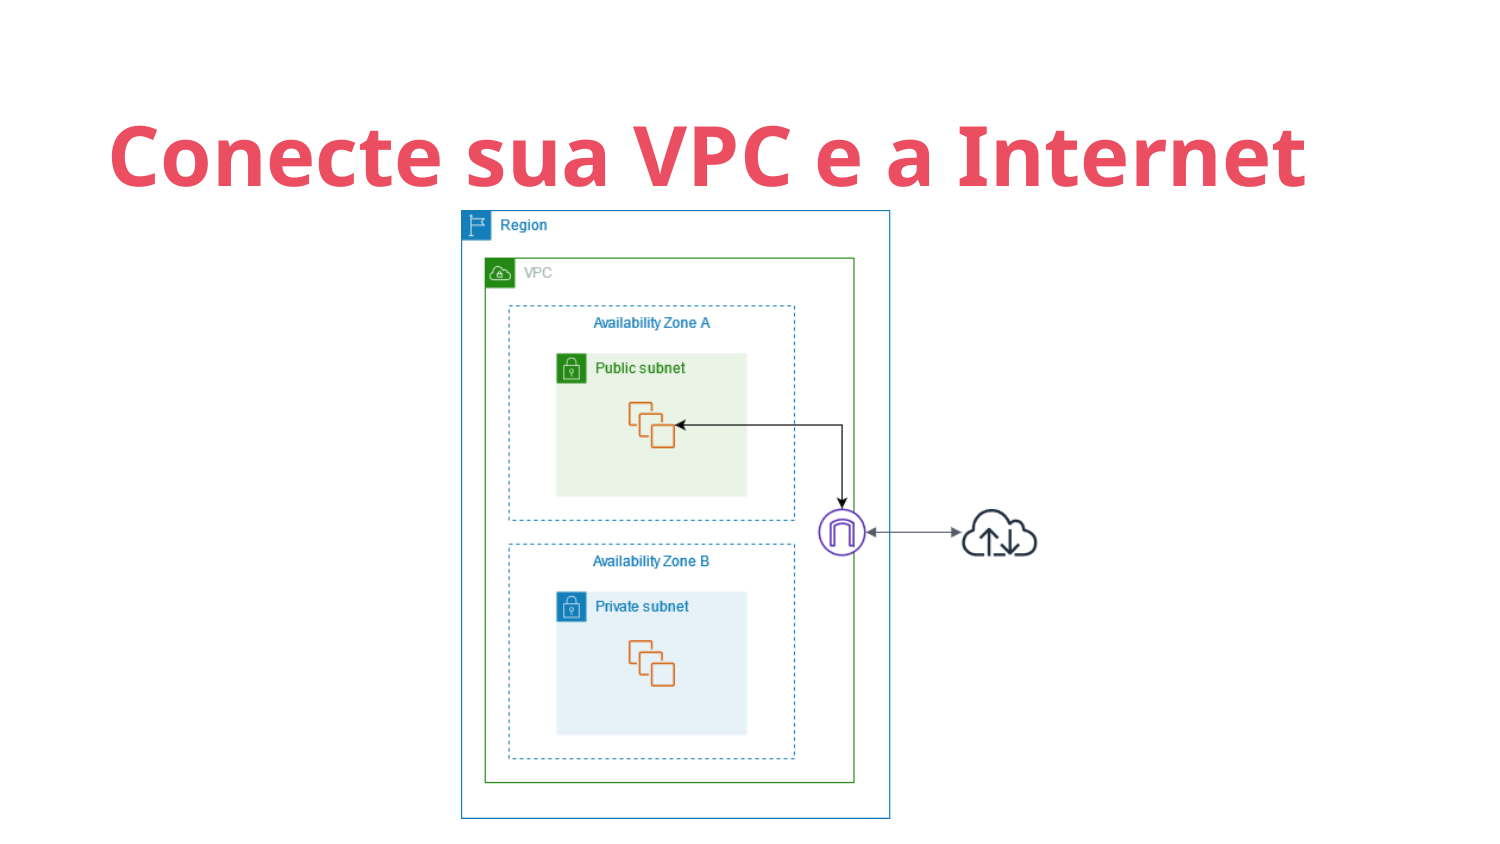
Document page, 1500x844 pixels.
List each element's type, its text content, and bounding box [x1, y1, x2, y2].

picture [461, 210, 1039, 819]
text_box Conecte sua VPC e a Internet [92, 73, 1408, 213]
